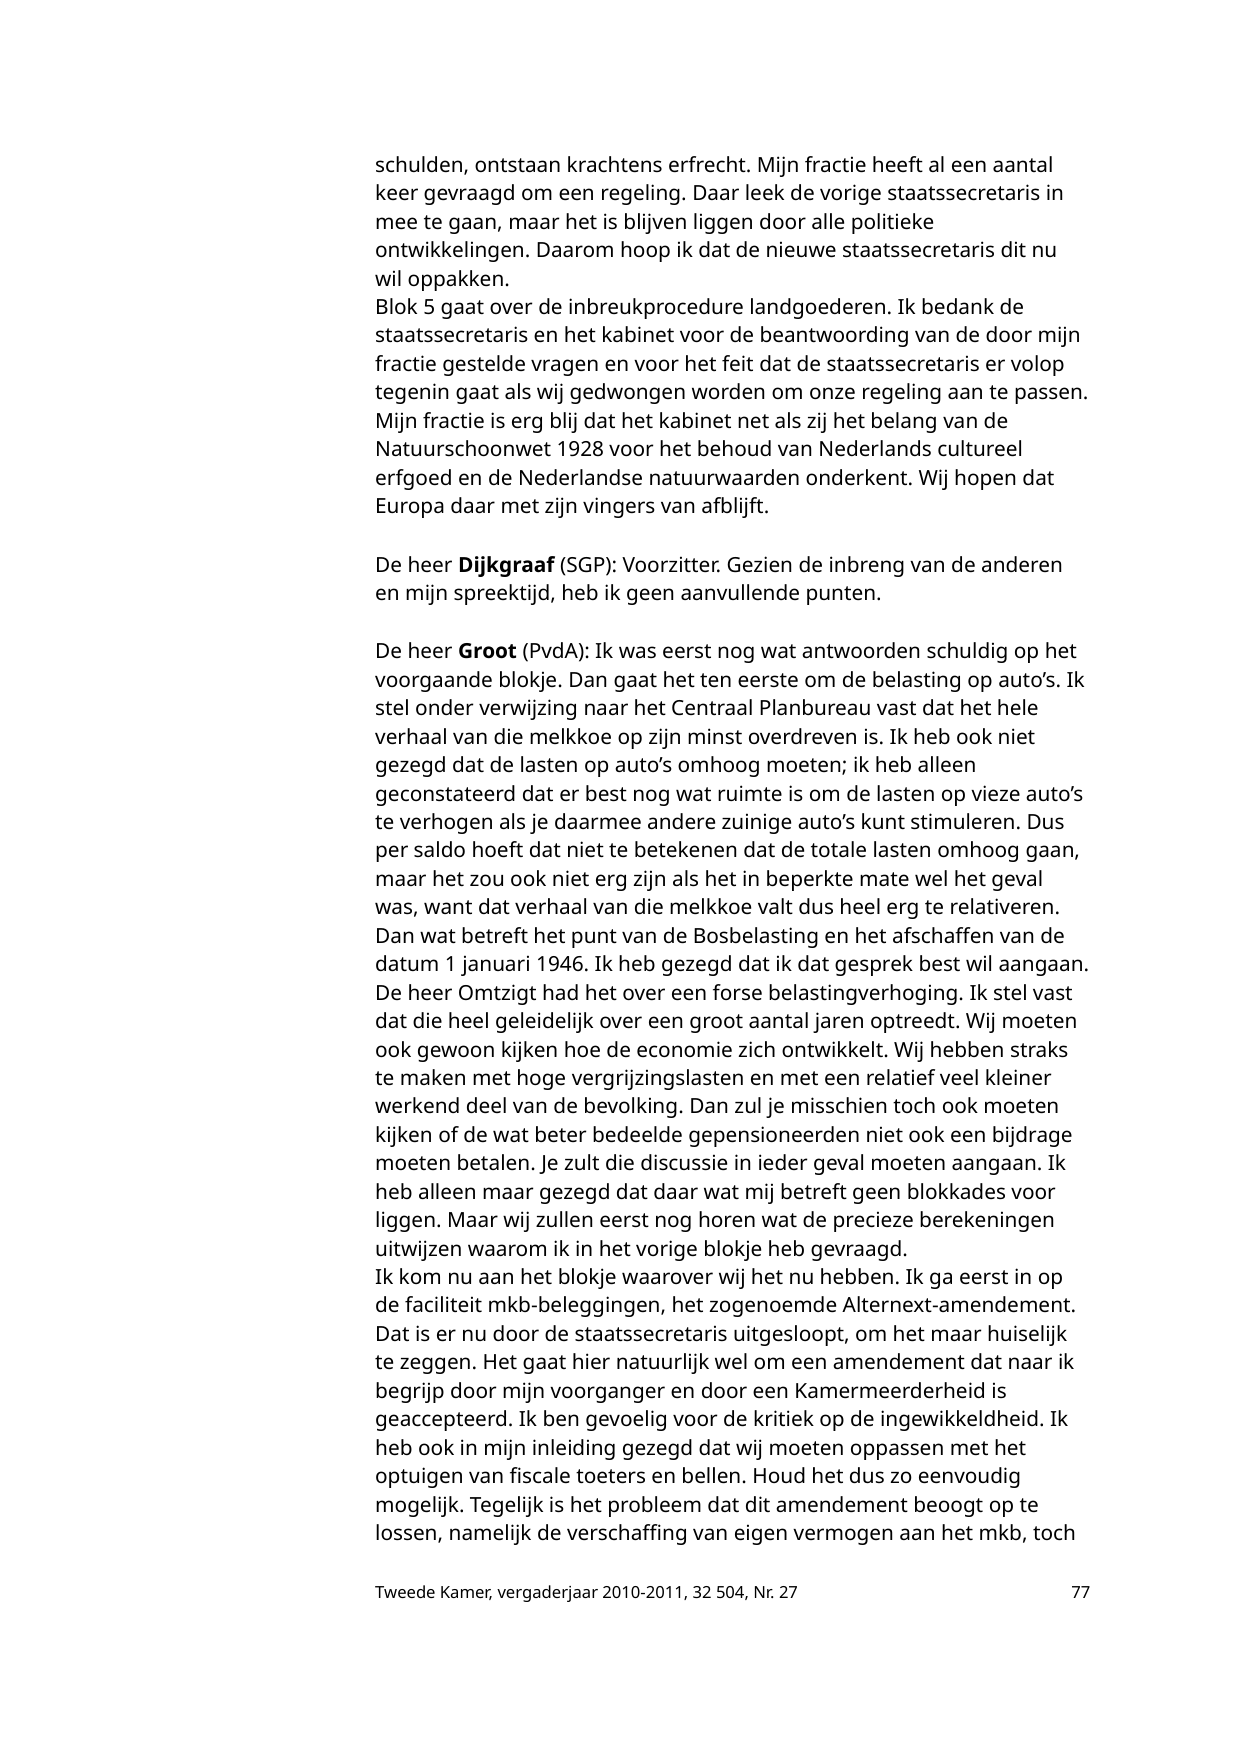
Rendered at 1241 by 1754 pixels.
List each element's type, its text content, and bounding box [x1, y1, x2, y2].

text Ik kom nu aan het blokje waarover wij het nu hebben. Ik ga eerst in op de faciliteit mkb-beleggingen, het zogenoemde Alternext-amendement. Dat is er nu door de staatssecretaris uitgesloopt, om het maar huiselijk te zeggen. Het gaat hier natuurlijk wel om een amendement dat naar ik begrijp door mijn voorganger en door een Kamermeerderheid is geaccepteerd. Ik ben gevoelig voor de kritiek op de ingewikkeldheid. Ik heb ook in mijn inleiding gezegd dat wij moeten oppassen met het optuigen van fiscale toeters en bellen. Houd het dus zo eenvoudig mogelijk. Tegelijk is het probleem dat dit amendement beoogt op te lossen, namelijk de verschaffing van eigen vermogen aan het mkb, toch [375, 1262, 1090, 1547]
text Mijn fractie is erg blij dat het kabinet net als zij het belang van de Natuurschoonwet 1928 voor het behoud van Nederlands cultureel erfgoed en de Nederlandse natuurwaarden onderkent. Wij hopen dat Europa daar met zijn vingers van afblijft. [375, 406, 1090, 520]
text De heer Dijkgraaf (SGP): Voorzitter. Gezien de inbreng van de anderen en mijn spreektijd, heb ik geen aanvullende punten. [375, 550, 1090, 607]
text Blok 5 gaat over de inbreukprocedure landgoederen. Ik bedank de staatssecretaris en het kabinet voor de beantwoording van de door mijn fractie gestelde vragen en voor het feit dat de staatssecretaris er volop tegenin gaat als wij gedwongen worden om onze regeling aan te passen. [375, 292, 1090, 406]
text schulden, ontstaan krachtens erfrecht. Mijn fractie heeft al een aantal keer gevraagd om een regeling. Daar leek de vorige staatssecretaris in mee te gaan, maar het is blijven liggen door alle politieke ontwikkelingen. Daarom hoop ik dat de nieuwe staatssecretaris dit nu wil oppakken. [375, 150, 1090, 292]
text De heer Groot (PvdA): Ik was eerst nog wat antwoorden schuldig op het voorgaande blokje. Dan gaat het ten eerste om de belasting op auto’s. Ik stel onder verwijzing naar het Centraal Planbureau vast dat het hele verhaal van die melkkoe op zijn minst overdreven is. Ik heb ook niet gezegd dat de lasten op auto’s omhoog moeten; ik heb alleen geconstateerd dat er best nog wat ruimte is om de lasten op vieze auto’s te verhogen als je daarmee andere zuinige auto’s kunt stimuleren. Dus per saldo hoeft dat niet te betekenen dat de totale lasten omhoog gaan, maar het zou ook niet erg zijn als het in beperkte mate wel het geval was, want dat verhaal van die melkkoe valt dus heel erg te relativeren. [375, 637, 1090, 921]
text Dan wat betreft het punt van de Bosbelasting en het afschaffen van de datum 1 januari 1946. Ik heb gezegd dat ik dat gesprek best wil aangaan. De heer Omtzigt had het over een forse belastingverhoging. Ik stel vast dat die heel geleidelijk over een groot aantal jaren optreedt. Wij moeten ook gewoon kijken hoe de economie zich ontwikkelt. Wij hebben straks te maken met hoge vergrijzingslasten en met een relatief veel kleiner werkend deel van de bevolking. Dan zul je misschien toch ook moeten kijken of de wat beter bedeelde gepensioneerden niet ook een bijdrage moeten betalen. Je zult die discussie in ieder geval moeten aangaan. Ik heb alleen maar gezegd dat daar wat mij betreft geen blokkades voor liggen. Maar wij zullen eerst nog horen wat de precieze berekeningen uitwijzen waarom ik in het vorige blokje heb gevraagd. [375, 921, 1090, 1262]
